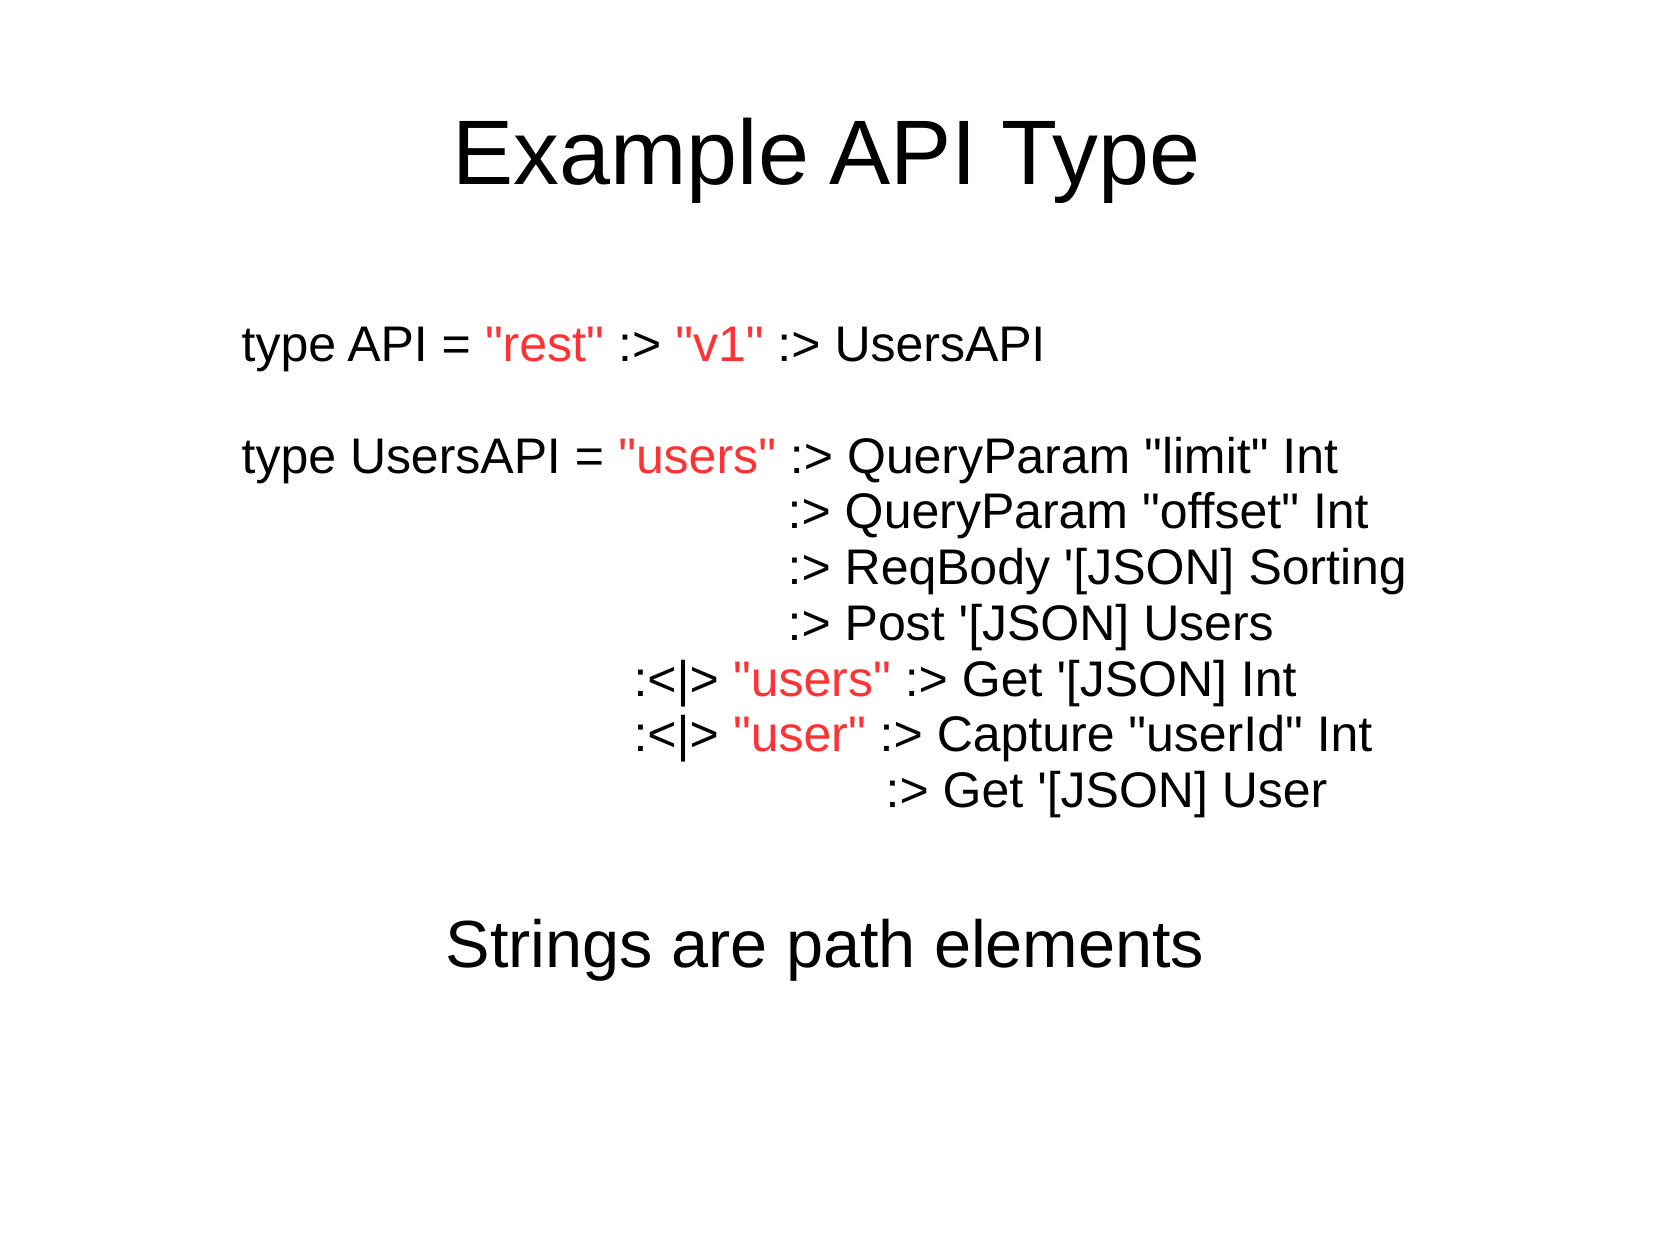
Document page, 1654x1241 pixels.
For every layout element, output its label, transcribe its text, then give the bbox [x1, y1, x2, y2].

title Example API Type [82, 49, 1571, 257]
text_box Strings are path elements [431, 900, 1223, 990]
subtitle type API = "rest" :> "v1" :> UsersAPI type UsersAPI = "users" :> QueryParam "limit" Int :> QueryParam "offset" Int :> ReqBody '[JSON] Sorting :> Post '[JSON] Users :<|> "users" :> Get '[JSON] Int :<|> "user" :> Capture "userId" Int :> Get '[JSON] User [185, 290, 1468, 901]
